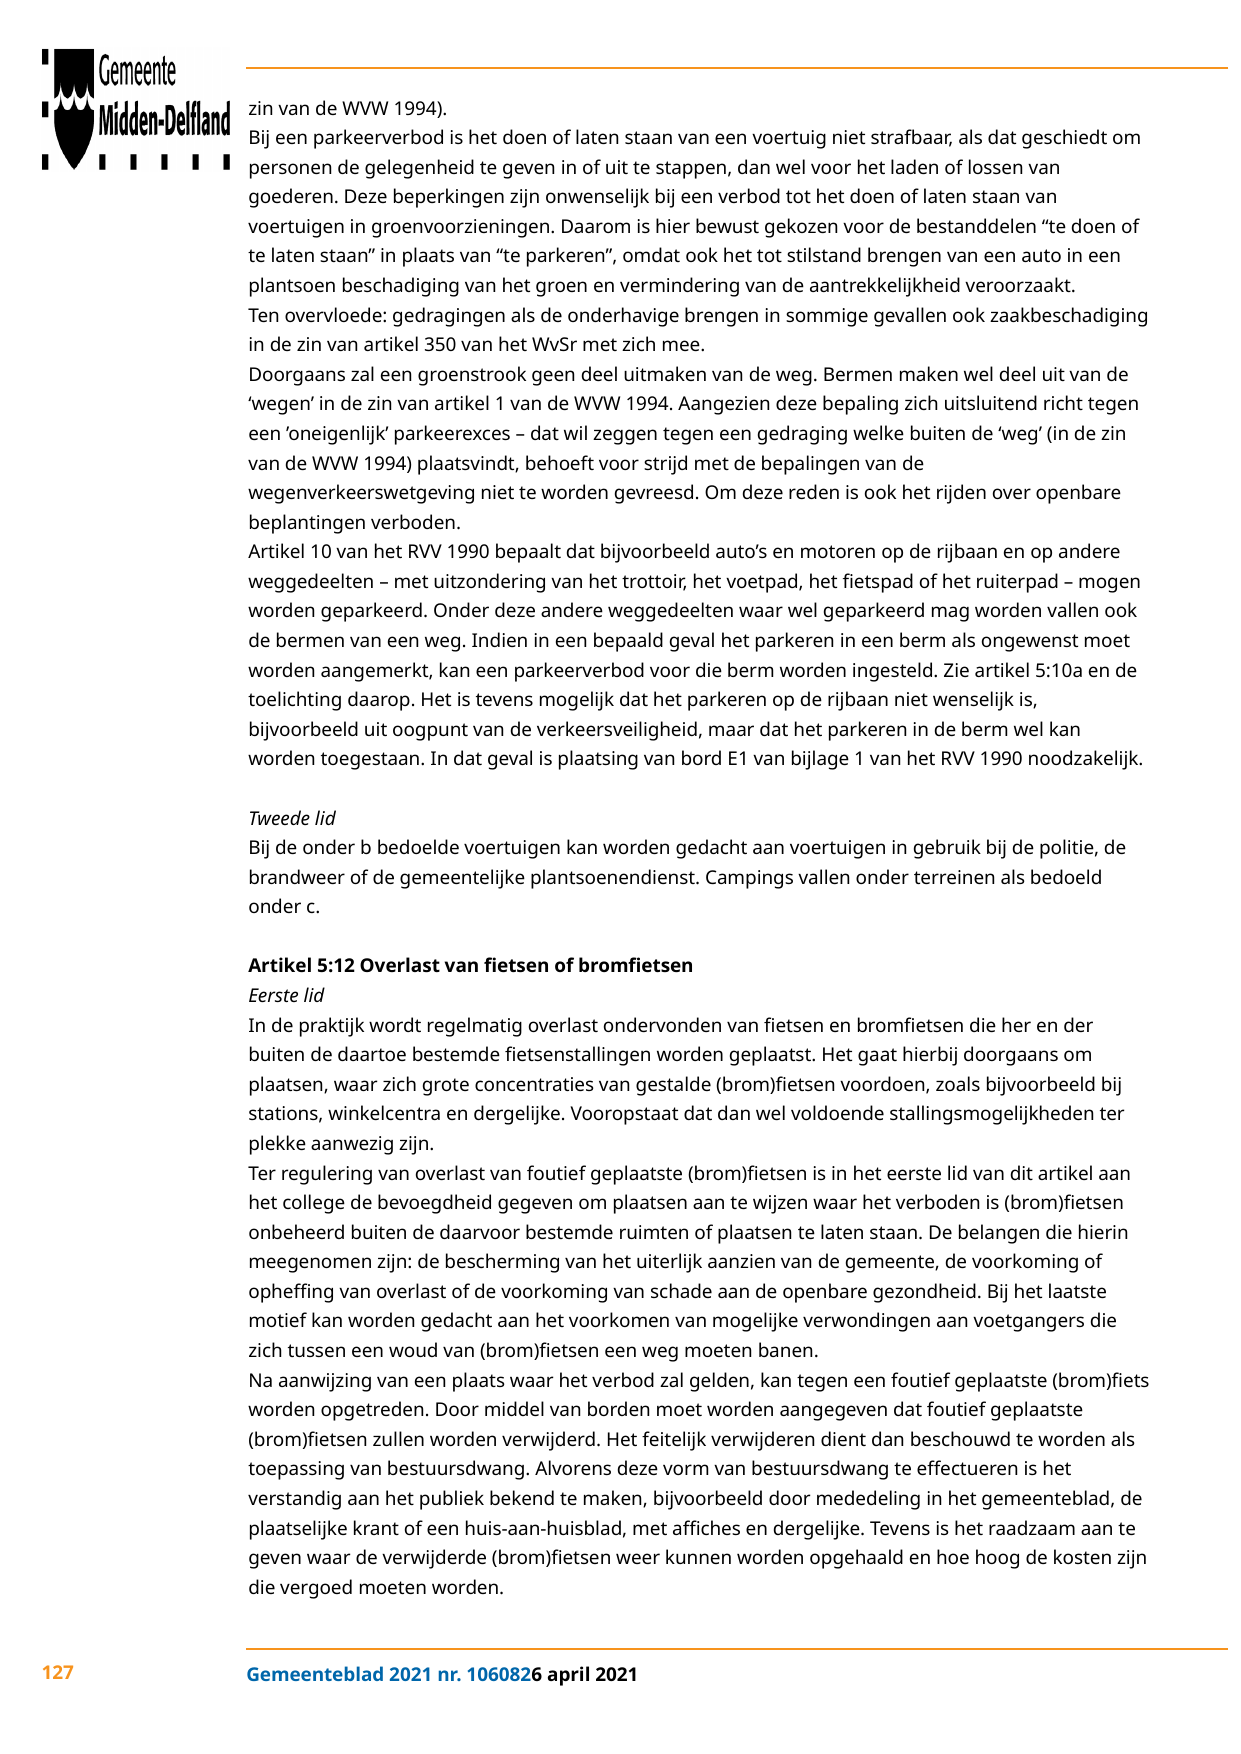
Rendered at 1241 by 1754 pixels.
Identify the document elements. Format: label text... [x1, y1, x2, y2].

text Na aanwijzing van een plaats waar het verbod zal gelden, kan tegen een foutief geplaatste (brom)fiets worden opgetreden. Door middel van borden moet worden aangegeven dat foutief geplaatste (brom)fietsen zullen worden verwijderd. Het feitelijk verwijderen dient dan beschouwd te worden als toepassing van bestuursdwang. Alvorens deze vorm van bestuursdwang te effectueren is het verstandig aan het publiek bekend te maken, bijvoorbeeld door mededeling in het gemeenteblad, de plaatselijke krant of een huis-aan-huisblad, met affiches en dergelijke. Tevens is het raadzaam aan te geven waar de verwijderde (brom)fietsen weer kunnen worden opgehaald en hoe hoog de kosten zijn die vergoed moeten worden. [248, 1367, 1152, 1600]
text Bij een parkeerverbod is het doen of laten staan van een voertuig niet strafbaar, als dat geschiedt om personen de gelegenheid te geven in of uit te stappen, dan wel voor het laden of lossen van goederen. Deze beperkingen zijn onwenselijk bij een verbod tot het doen of laten staan van voertuigen in groenvoorzieningen. Daarom is hier bewust gekozen voor de bestanddelen “te doen of te laten staan” in plaats van “te parkeren”, omdat ook het tot stilstand brengen van een auto in een plantsoen beschadiging van het groen en vermindering van de aantrekkelijkheid veroorzaakt. [248, 124, 1152, 298]
text Doorgaans zal een groenstrook geen deel uitmaken van de weg. Bermen maken wel deel uit van de ‘wegen’ in de zin van artikel 1 van de WVW 1994. Aangezien deze bepaling zich uitsluitend richt tegen een ’oneigenlijk’ parkeerexces – dat wil zeggen tegen een gedraging welke buiten de ‘weg’ (in de zin van de WVW 1994) plaatsvindt, behoeft voor strijd met de bepalingen van de wegenverkeerswetgeving niet te worden gevreesd. Om deze reden is ook het rijden over openbare beplantingen verboden. [248, 361, 1152, 535]
text Artikel 5:12 Overlast van fietsen of bromfietsen [248, 953, 1152, 978]
text Bij de onder b bedoelde voertuigen kan worden gedacht aan voertuigen in gebruik bij de politie, de brandweer of de gemeentelijke plantsoenendienst. Campings vallen onder terreinen als bedoeld onder c. [248, 834, 1152, 919]
text Ten overvloede: gedragingen als de onderhavige brengen in sommige gevallen ook zaakbeschadiging in de zin van artikel 350 van het WvSr met zich mee. [248, 302, 1152, 357]
text zin van de WVW 1994). [248, 95, 1152, 121]
picture [41, 47, 231, 172]
text Tweede lid [248, 805, 1152, 831]
text In de praktijk wordt regelmatig overlast ondervonden van fietsen en bromfietsen die her en der buiten de daartoe bestemde fietsenstallingen worden geplaatst. Het gaat hierbij doorgaans om plaatsen, waar zich grote concentraties van gestalde (brom)fietsen voordoen, zoals bijvoorbeeld bij stations, winkelcentra en dergelijke. Vooropstaat dat dan wel voldoende stallingsmogelijkheden ter plekke aanwezig zijn. [248, 1012, 1152, 1156]
text Artikel 10 van het RVV 1990 bepaalt dat bijvoorbeeld auto’s en motoren op de rijbaan en op andere weggedeelten – met uitzondering van het trottoir, het voetpad, het fietspad of het ruiterpad – mogen worden geparkeerd. Onder deze andere weggedeelten waar wel geparkeerd mag worden vallen ook de bermen van een weg. Indien in een bepaald geval het parkeren in een berm als ongewenst moet worden aangemerkt, kan een parkeerverbod voor die berm worden ingesteld. Zie artikel 5:10a en de toelichting daarop. Het is tevens mogelijk dat het parkeren op de rijbaan niet wenselijk is, bijvoorbeeld uit oogpunt van de verkeersveiligheid, maar dat het parkeren in de berm wel kan worden toegestaan. In dat geval is plaatsing van bord E1 van bijlage 1 van het RVV 1990 noodzakelijk. [248, 538, 1152, 771]
text Ter regulering van overlast van foutief geplaatste (brom)fietsen is in het eerste lid van dit artikel aan het college de bevoegdheid gegeven om plaatsen aan te wijzen waar het verboden is (brom)fietsen onbeheerd buiten de daarvoor bestemde ruimten of plaatsen te laten staan. De belangen die hierin meegenomen zijn: de bescherming van het uiterlijk aanzien van de gemeente, de voorkoming of opheffing van overlast of de voorkoming van schade aan de openbare gezondheid. Bij het laatste motief kan worden gedacht aan het voorkomen van mogelijke verwondingen aan voetgangers die zich tussen een woud van (brom)fietsen een weg moeten banen. [248, 1160, 1152, 1363]
text Eerste lid [248, 982, 1152, 1008]
